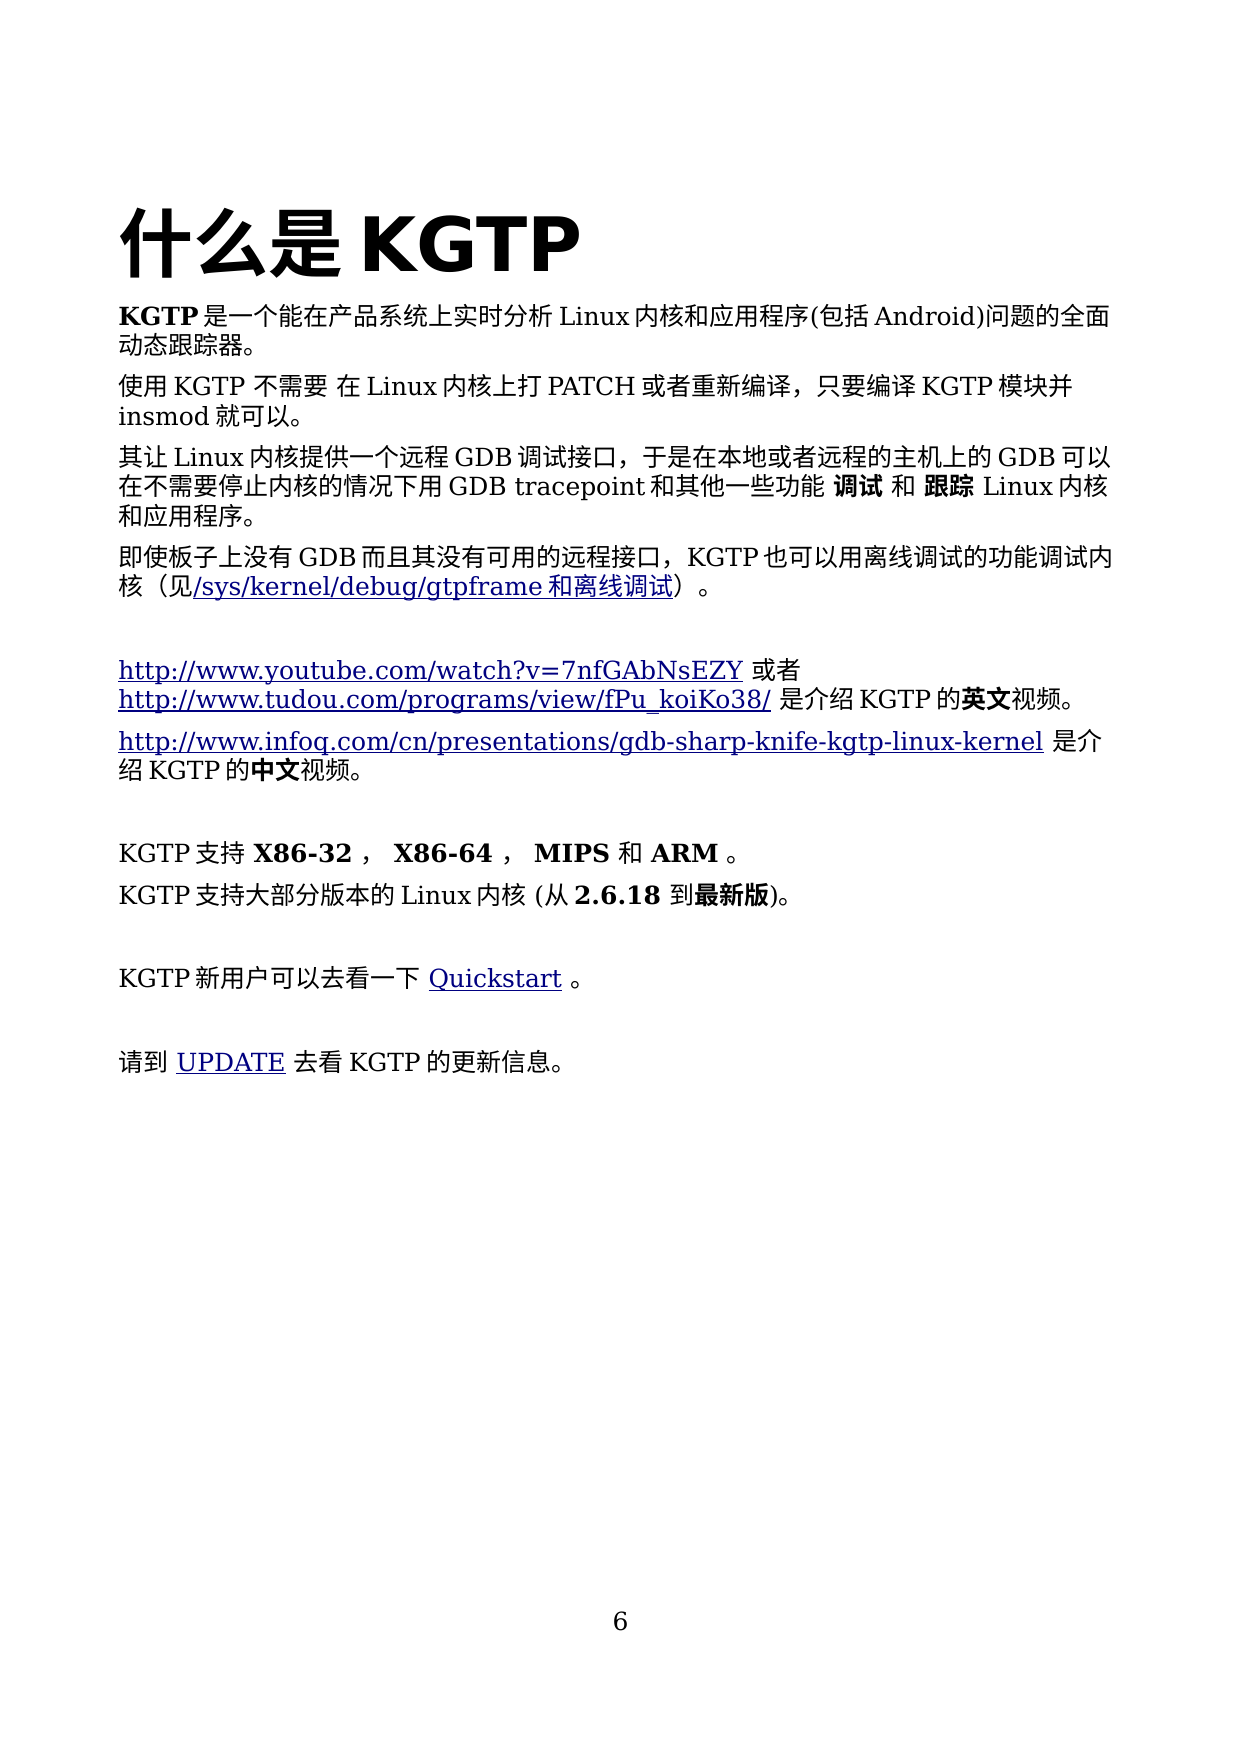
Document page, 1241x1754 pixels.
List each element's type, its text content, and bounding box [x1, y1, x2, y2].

text KGTP是一个能在产品系统上实时分析Linux内核和应用程序(包括Android)问题的全面动态跟踪器。 [118, 302, 1122, 360]
text http://www.youtube.com/watch?v=7nfGAbNsEZY 或者 http://www.tudou.com/programs/view/fPu_koiKo38/ 是介绍KGTP的英文视频。 [118, 656, 1122, 714]
text KGTP支持 X86-32 ， X86-64 ， MIPS 和 ARM 。 [118, 839, 1122, 869]
text 使用KGTP 不需要 在Linux内核上打PATCH或者重新编译，只要编译KGTP模块并insmod就可以。 [118, 373, 1122, 431]
subtitle 什么是KGTP [118, 202, 1122, 289]
text 请到 UPDATE 去看KGTP的更新信息。 [118, 1048, 1122, 1077]
text http://www.infoq.com/cn/presentations/gdb-sharp-knife-kgtp-linux-kernel 是介绍KGTP的中文视频。 [118, 727, 1122, 785]
text KGTP支持大部分版本的Linux内核 (从2.6.18 到最新版)。 [118, 881, 1122, 911]
text 其让Linux内核提供一个远程GDB调试接口，于是在本地或者远程的主机上的GDB可以在不需要停止内核的情况下用GDB tracepoint和其他一些功能 调试 和 跟踪 Linux内核和应用程序。 [118, 443, 1122, 531]
text KGTP新用户可以去看一下 Quickstart 。 [118, 965, 1122, 994]
text 即使板子上没有GDB而且其没有可用的远程接口，KGTP也可以用离线调试的功能调试内核（见/sys/kernel/debug/gtpframe和离线调试）。 [118, 543, 1122, 602]
